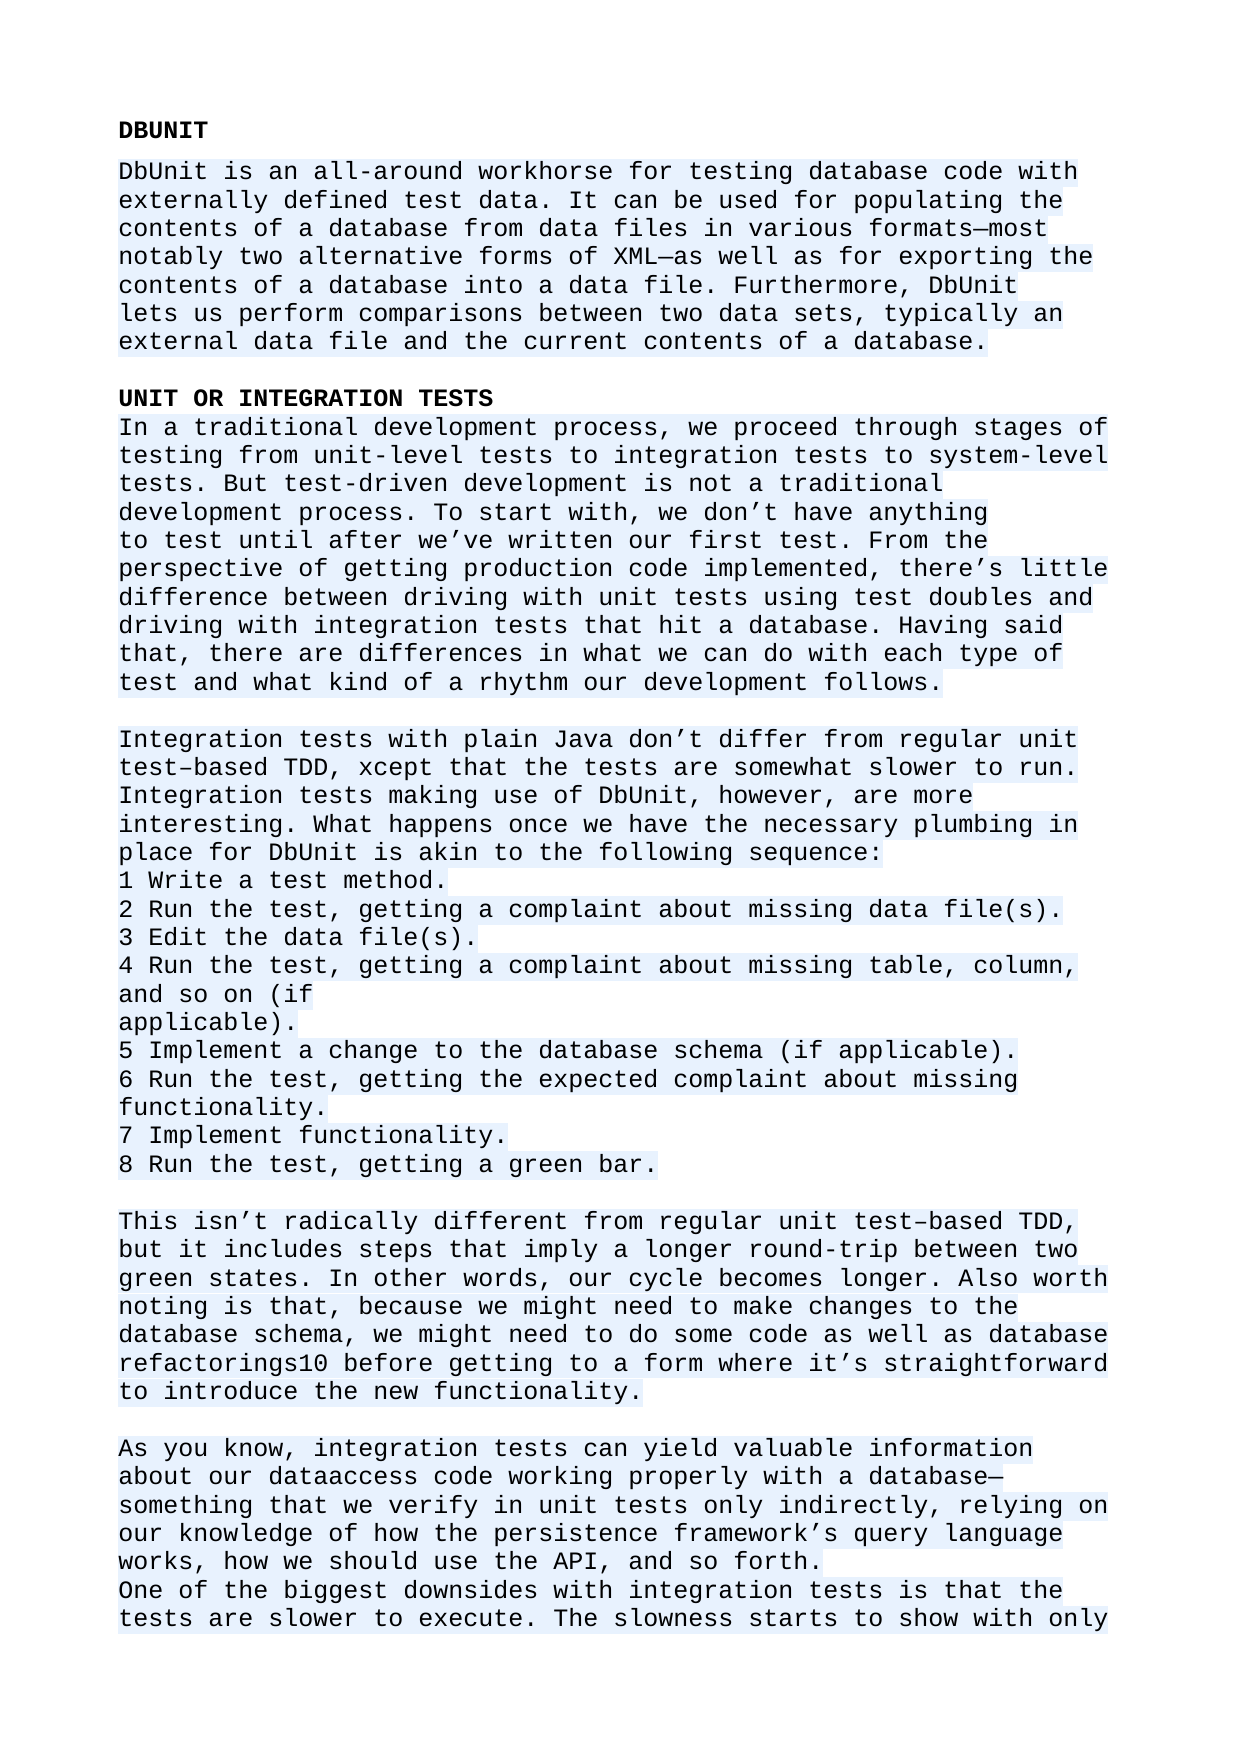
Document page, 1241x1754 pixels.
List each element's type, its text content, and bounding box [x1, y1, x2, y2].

text UNIT OR INTEGRATION TESTS [118, 386, 1122, 414]
text One of the biggest downsides with integration tests is that the tests are slower to execute. The slowness starts to show with only [118, 1577, 1122, 1634]
text applicable). [118, 1010, 1122, 1038]
subtitle DBUNIT [118, 118, 1122, 146]
text 8 Run the test, getting a green bar. [118, 1151, 1122, 1180]
text This isn’t radically different from regular unit test–based TDD, but it includes steps that imply a longer round-trip between two green states. In other words, our cycle becomes longer. Also worth noting is that, because we might need to make changes to the database schema, we might need to do some code as well as database [118, 1208, 1122, 1350]
text 7 Implement functionality. [118, 1123, 1122, 1151]
text lets us perform comparisons between two data sets, typically an external data file and the current contents of a database. [118, 301, 1122, 357]
text 6 Run the test, getting the expected complaint about missing functionality. [118, 1066, 1122, 1123]
text to test until after we’ve written our first test. From the perspective of getting production code implemented, there’s little difference between driving with unit tests using test doubles and driving with integration tests that hit a database. Having said that, there are differences in what we can do with each type of test and what kind of a rhythm our development follows. [118, 528, 1122, 698]
text DbUnit is an all-around workhorse for testing database code with externally defined test data. It can be used for populating the contents of a database from data files in various formats—most notably two alternative forms of XML—as well as for exporting the contents of a database into a data file. Furthermore, DbUnit [118, 159, 1122, 301]
text 1 Write a test method. [118, 868, 1122, 896]
text In a traditional development process, we proceed through stages of testing from unit-level tests to integration tests to system-level tests. But test-driven development is not a traditional development process. To start with, we don’t have anything [118, 414, 1122, 528]
text Integration tests with plain Java don’t differ from regular unit test–based TDD, xcept that the tests are somewhat slower to run. Integration tests making use of DbUnit, however, are more interesting. What happens once we have the necessary plumbing in place for DbUnit is akin to the following sequence: [118, 726, 1122, 868]
text 4 Run the test, getting a complaint about missing table, column, and so on (if [118, 953, 1122, 1010]
text 5 Implement a change to the database schema (if applicable). [118, 1038, 1122, 1066]
text 2 Run the test, getting a complaint about missing data file(s). [118, 896, 1122, 925]
text As you know, integration tests can yield valuable information about our dataaccess code working properly with a database—something that we verify in unit tests only indirectly, relying on our knowledge of how the persistence framework’s query language works, how we should use the API, and so forth. [118, 1436, 1122, 1577]
text refactorings10 before getting to a form where it’s straightforward to introduce the new functionality. [118, 1350, 1122, 1407]
text 3 Edit the data file(s). [118, 925, 1122, 953]
